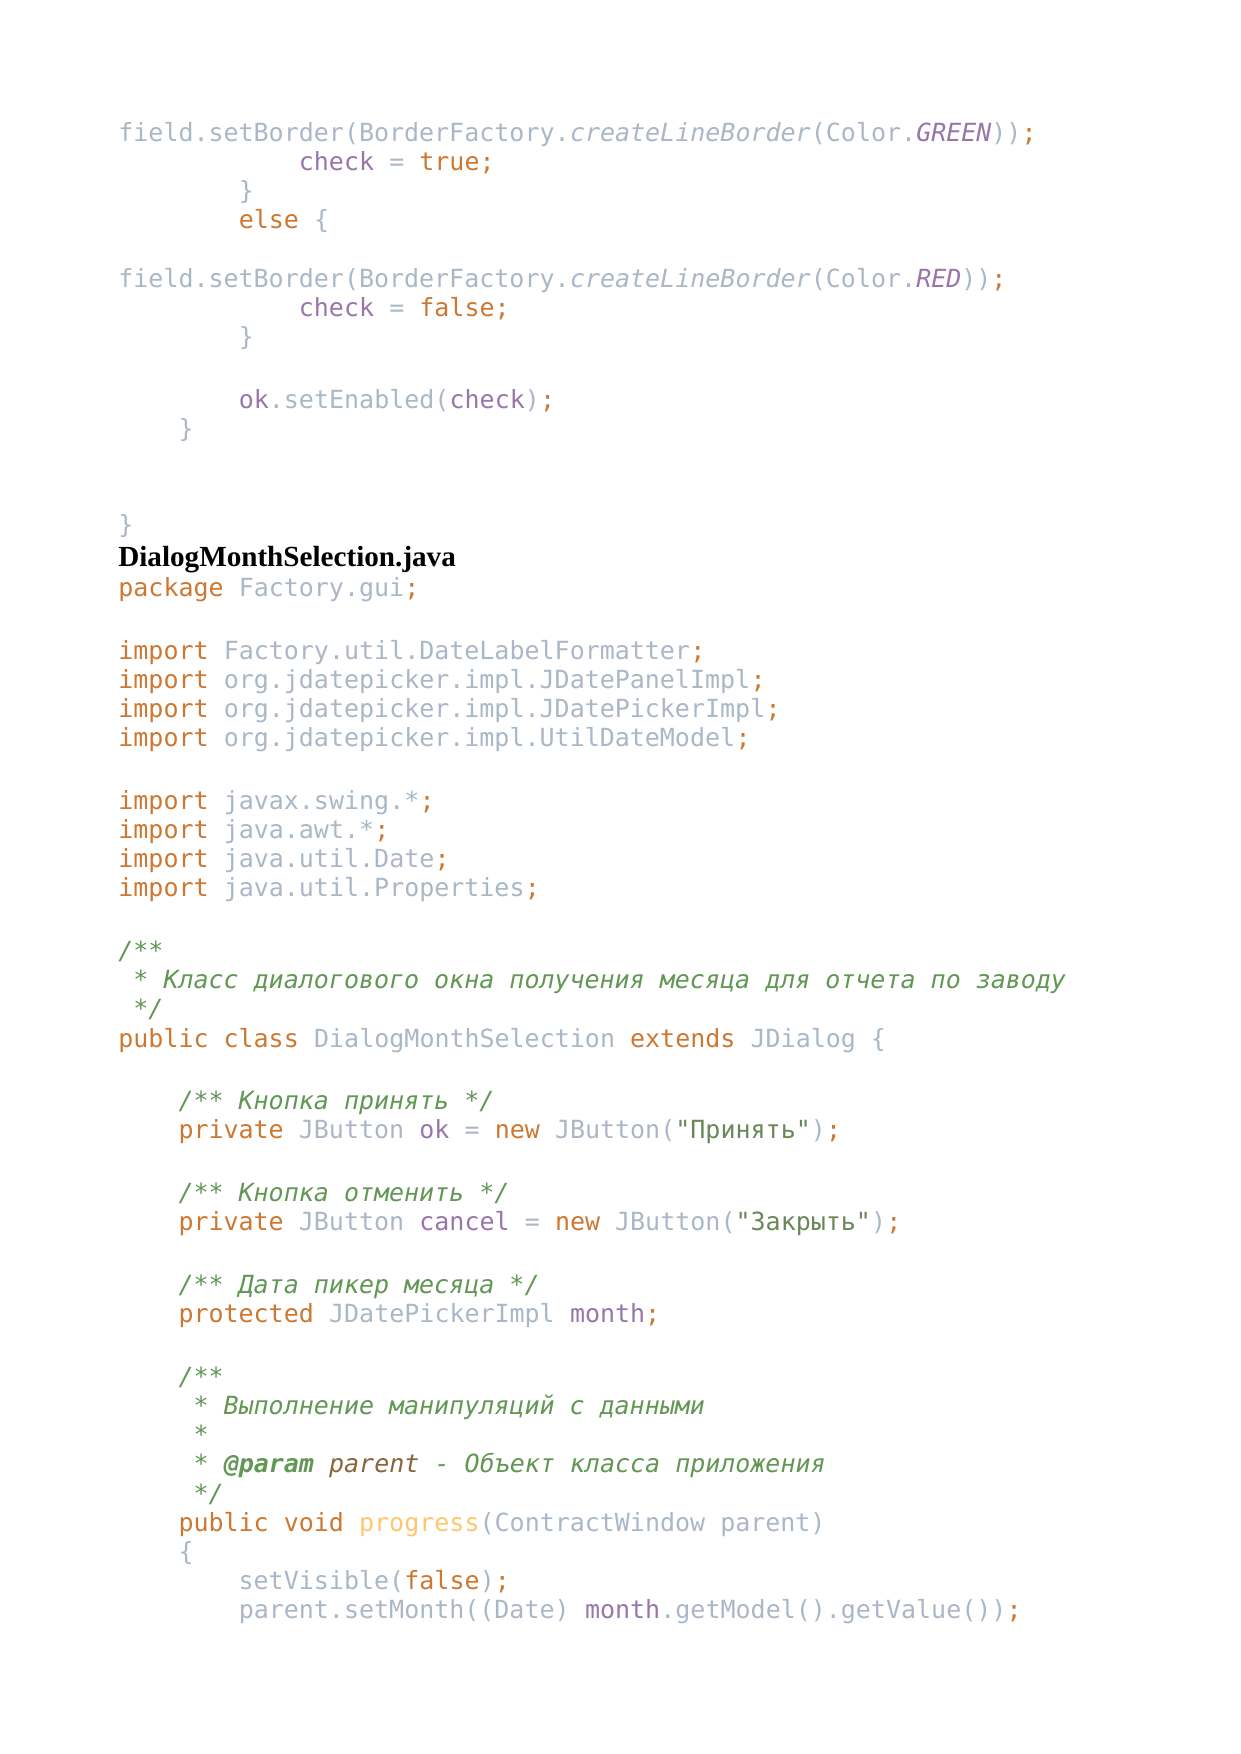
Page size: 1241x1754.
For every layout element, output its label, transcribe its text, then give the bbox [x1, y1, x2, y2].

text field.setBorder(BorderFactory.createLineBorder(Color.GREEN)); check = true; } else { field.setBorder(BorderFactory.createLineBorder(Color.RED)); check = false; } ok.setEnabled(check); } } [118, 118, 1122, 539]
text package Factory.gui; import Factory.util.DateLabelFormatter; import org.jdatepicker.impl.JDatePanelImpl; import org.jdatepicker.impl.JDatePickerImpl; import org.jdatepicker.impl.UtilDateModel; import javax.swing.*; import java.awt.*; import java.util.Date; import java.util.Properties; /** * Класс диалогового окна получения месяца для отчета по заводу */ public class DialogMonthSelection extends JDialog { /** Кнопка принять */ private JButton ok = new JButton("Принять"); /** Кнопка отменить */ private JButton cancel = new JButton("Закрыть"); /** Дата пикер месяца */ protected JDatePickerImpl month; /** * Выполнение манипуляций с данными * * @param parent - Объект класса приложения */ public void progress(ContractWindow parent) { setVisible(false); parent.setMonth((Date) month.getModel().getValue()); [118, 573, 1122, 1624]
text DialogMonthSelection.java [118, 539, 1122, 573]
